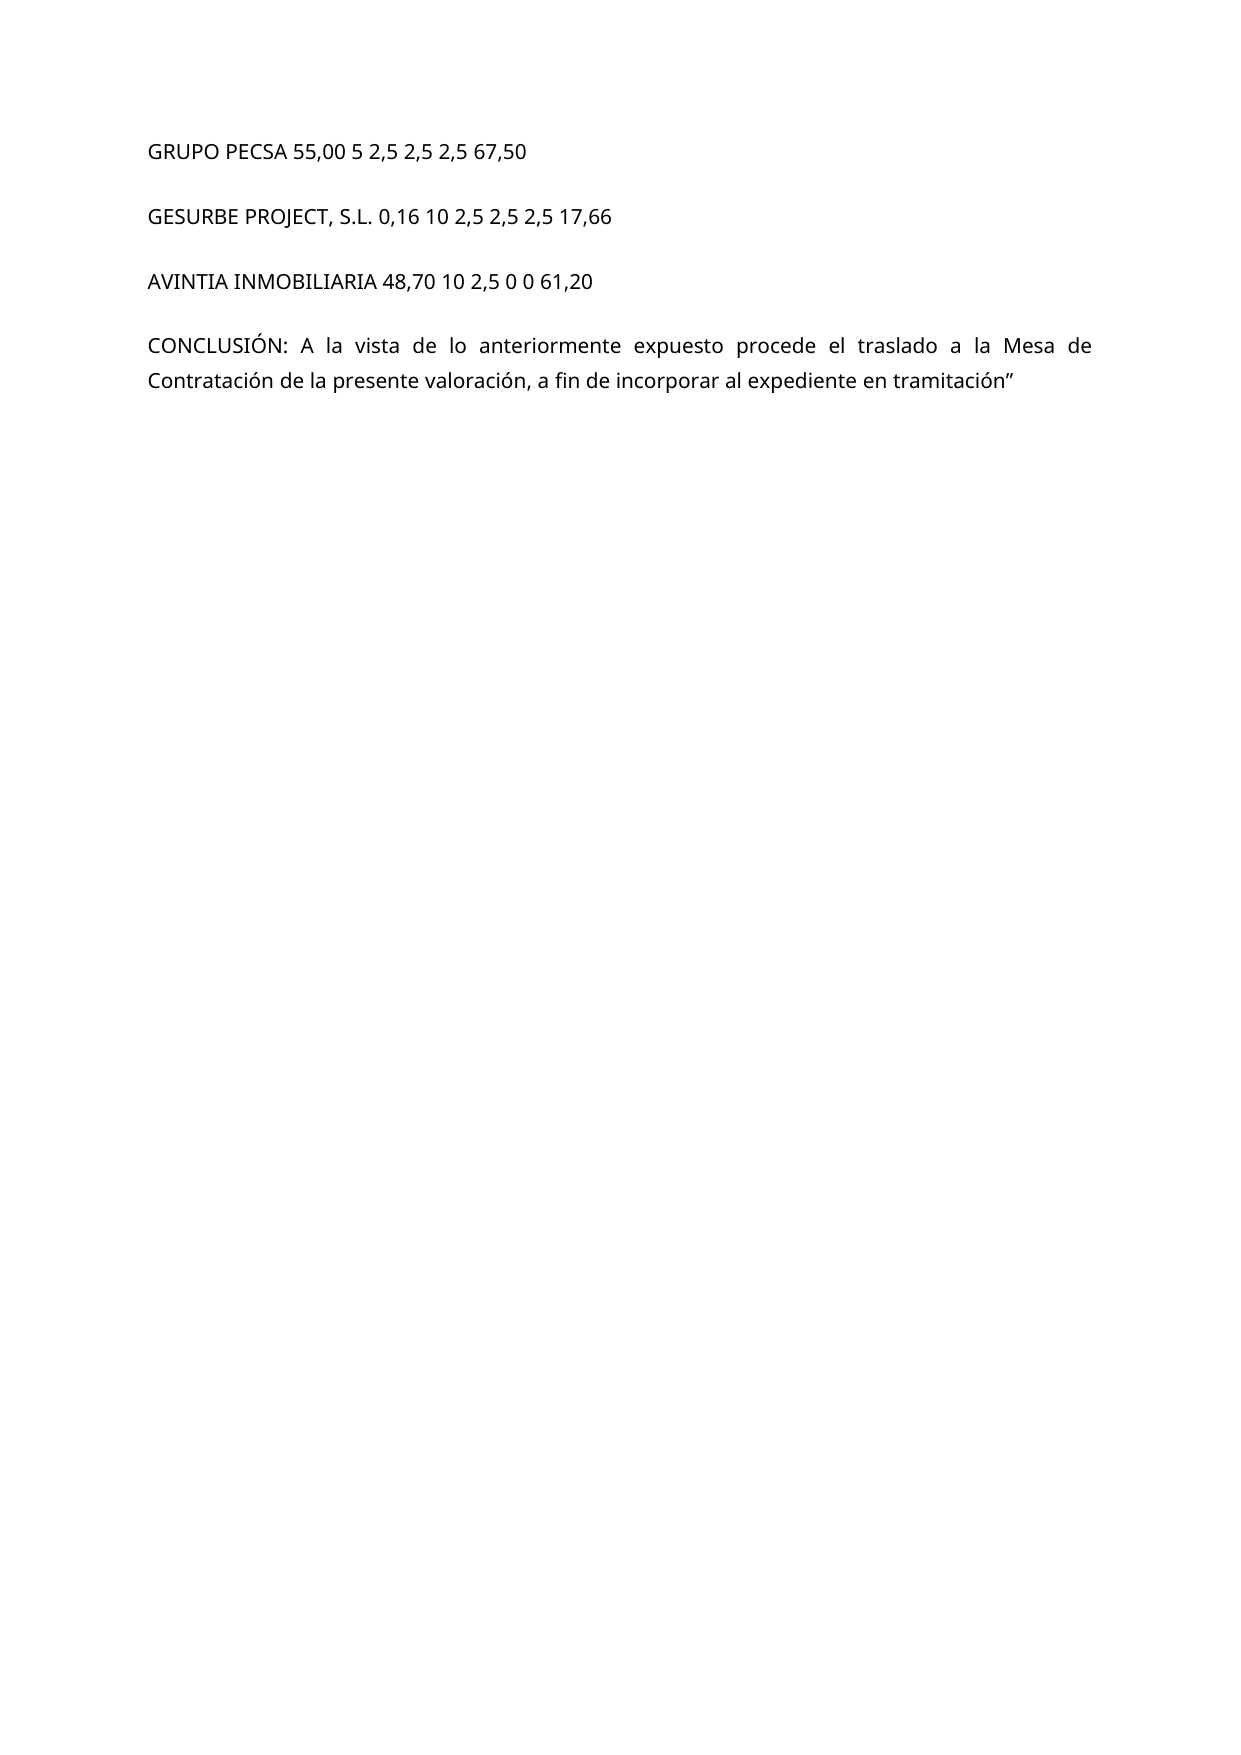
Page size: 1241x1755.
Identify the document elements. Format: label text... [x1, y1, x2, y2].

text GRUPO PECSA 55,00 5 2,5 2,5 2,5 67,50 [147, 137, 1107, 166]
text AVINTIA INMOBILIARIA 48,70 10 2,5 0 0 61,20 [147, 267, 1107, 296]
text GESURBE PROJECT, S.L. 0,16 10 2,5 2,5 2,5 17,66 [147, 202, 1107, 231]
text CONCLUSIÓN: A la vista de lo anteriormente expuesto procede el traslado a la Mesa de Contratación de la presente valoración, a fin de incorporar al expediente en tramitación” [147, 332, 1093, 394]
